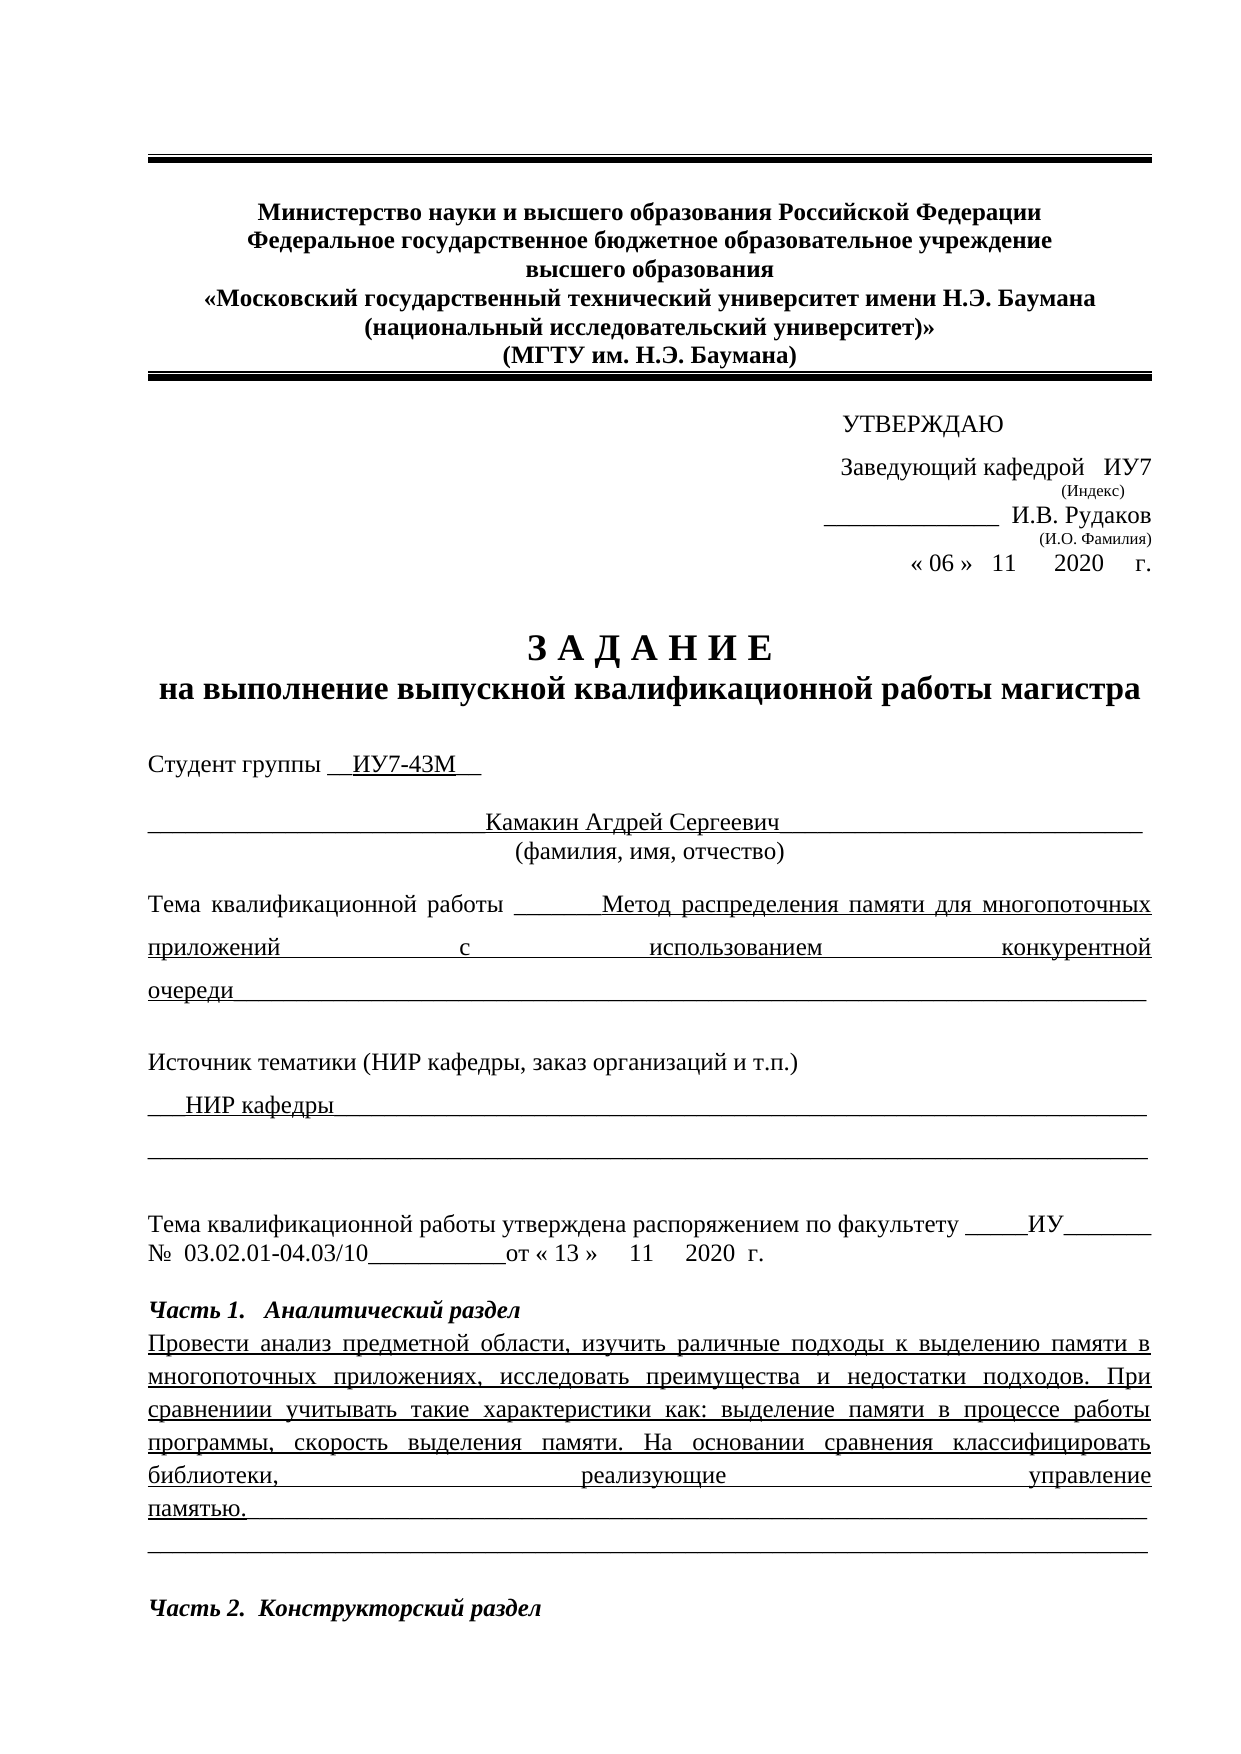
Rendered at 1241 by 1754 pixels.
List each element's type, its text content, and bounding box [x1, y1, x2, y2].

text Источник тематики (НИР кафедры, заказ организаций и т.п.) [148, 1047, 1152, 1076]
text Федеральное государственное бюджетное образовательное учреждение [148, 225, 1152, 254]
text Провести анализ предметной области, изучить раличные подходы к выделению памяти в многопоточных приложениях, исследовать преимущества и недостатки подходов. При [148, 1328, 1152, 1386]
text ___________________________Камакин Агдрей Сергеевич_____________________________ [148, 807, 1152, 836]
text Студент группы __ИУ7-43М__ [148, 749, 1152, 778]
text Заведующий кафедрой ИУ7 [148, 452, 1152, 481]
text Тема квалификационной работы утверждена распоряжением по факультету _____ИУ_______ № 03.02.01-04.03/10___________от « 13 » 11 2020 г. [148, 1209, 1152, 1267]
text « 06 » 11 2020 г. [148, 548, 1152, 577]
text (национальный исследовательский университет)» [148, 312, 1152, 340]
text памятью.________________________________________________________________________ [148, 1487, 1152, 1522]
text на выполнение выпускной квалификационной работы магистра [148, 668, 1152, 706]
text ЗАДАНИЕ [148, 625, 1152, 668]
text (МГТУ им. Н.Э. Баумана) [148, 340, 1152, 371]
text ___НИР кафедры_________________________________________________________________ [148, 1090, 1152, 1119]
text ______________ И.В. Рудаков [148, 500, 1152, 529]
text Министерство науки и высшего образования Российской Федерации [148, 197, 1152, 225]
text Часть 1. Аналитический раздел [148, 1295, 1152, 1324]
text высшего образования [148, 254, 1152, 283]
text «Московский государственный технический университет имени Н.Э. Баумана [148, 283, 1152, 312]
text (фамилия, имя, отчество) [148, 836, 1152, 864]
text Тема квалификационной работы _______Метод распределения памяти для многопоточных приложений с использованием конкурентной [148, 889, 1152, 957]
text Часть 2. Конструкторский раздел [148, 1593, 1152, 1621]
text сравнениии учитывать такие характеристики как: выделение памяти в процессе работы программы, скорость выделения памяти. На основании сравнения классифицировать библиотеки, реализующие управление [148, 1388, 1152, 1486]
text ________________________________________________________________________________ [148, 1133, 1152, 1162]
text очереди_________________________________________________________________________ [148, 958, 1152, 1004]
text УТВЕРЖДАЮ [148, 409, 1004, 438]
text ________________________________________________________________________________ [148, 1527, 1152, 1555]
text (И.О. Фамилия) [148, 529, 1152, 548]
text (Индекс) [960, 481, 1152, 500]
